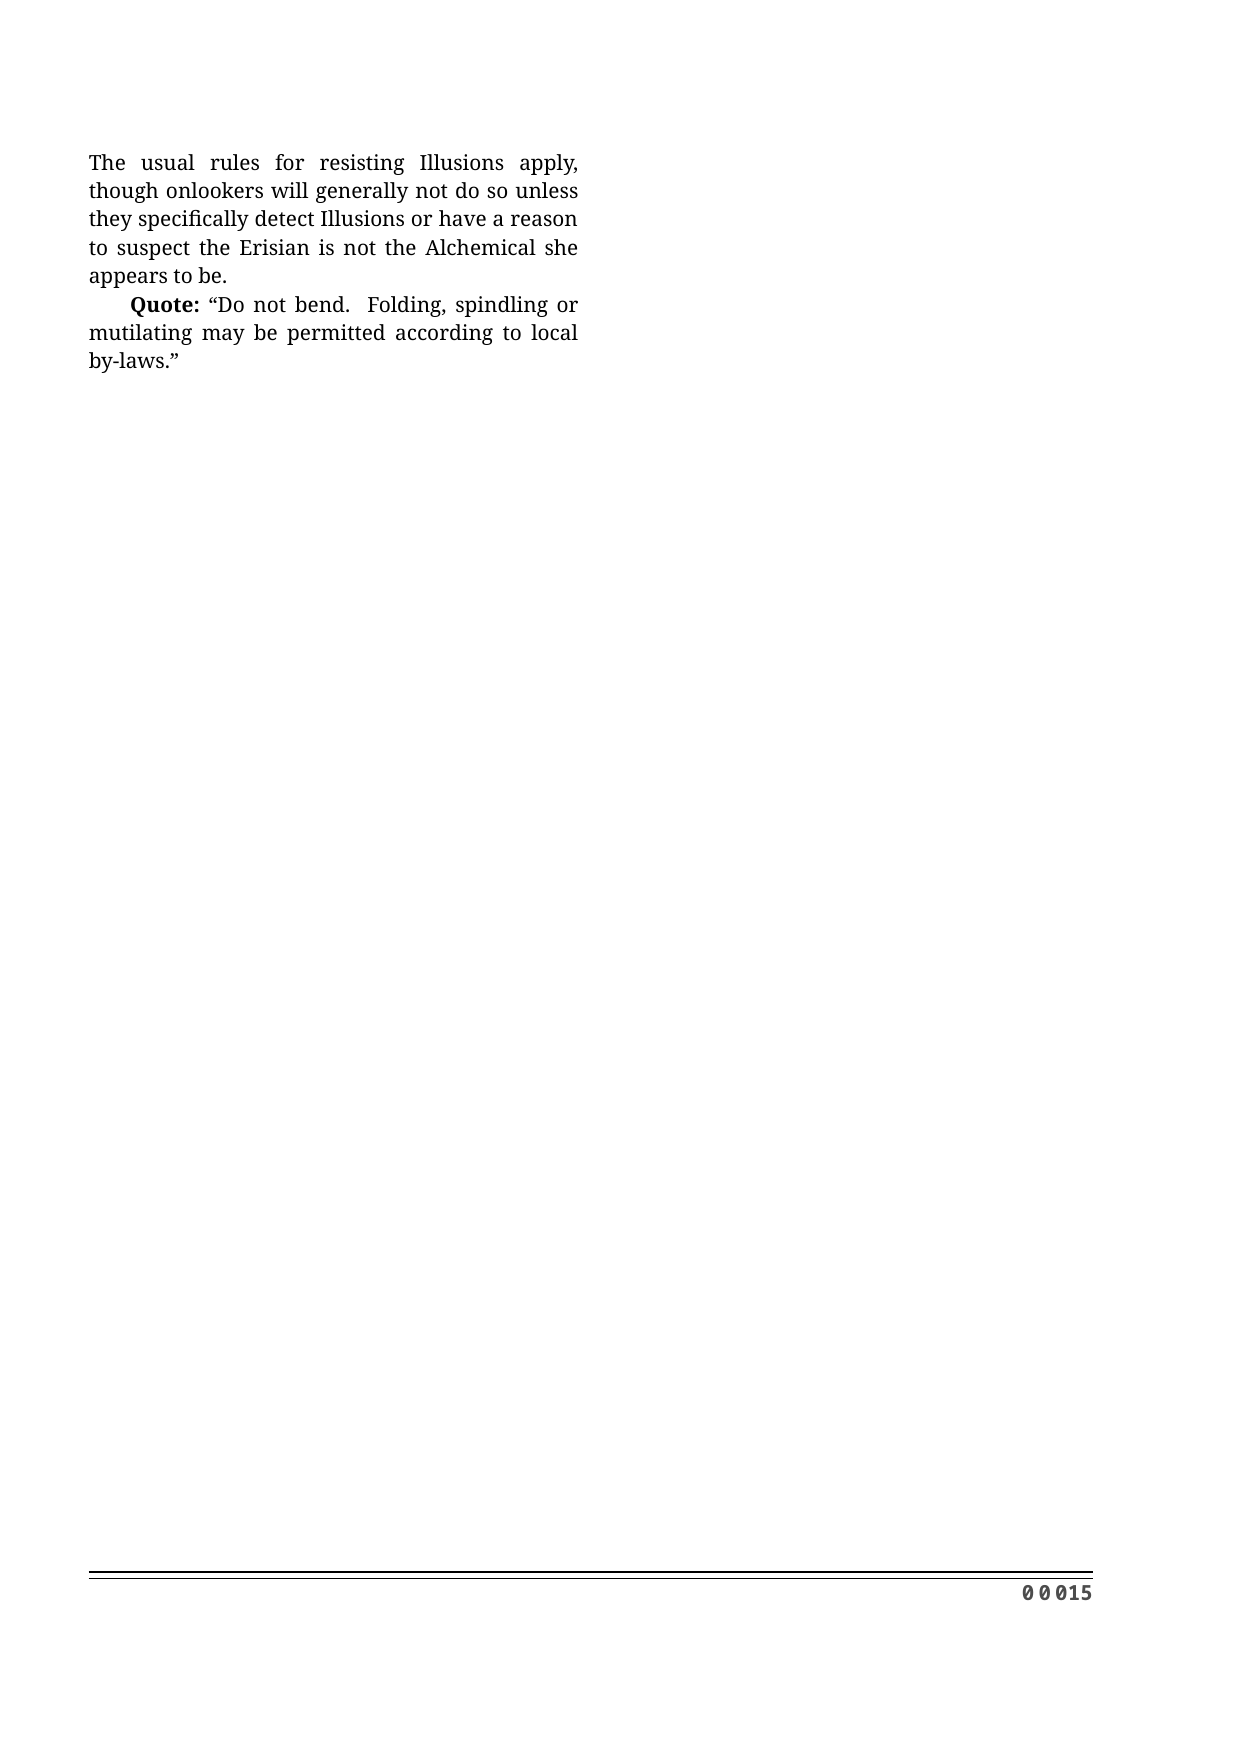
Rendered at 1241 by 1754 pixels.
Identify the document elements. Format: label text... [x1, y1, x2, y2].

text The usual rules for resisting Illusions apply, though onlookers will generally not do so unless they specifically detect Illusions or have a reason to suspect the Erisian is not the Alchemical she appears to be. [88, 148, 579, 290]
text Quote: “Do not bend. Folding, spindling or mutilating may be permitted according to local by-laws.” [88, 290, 579, 375]
